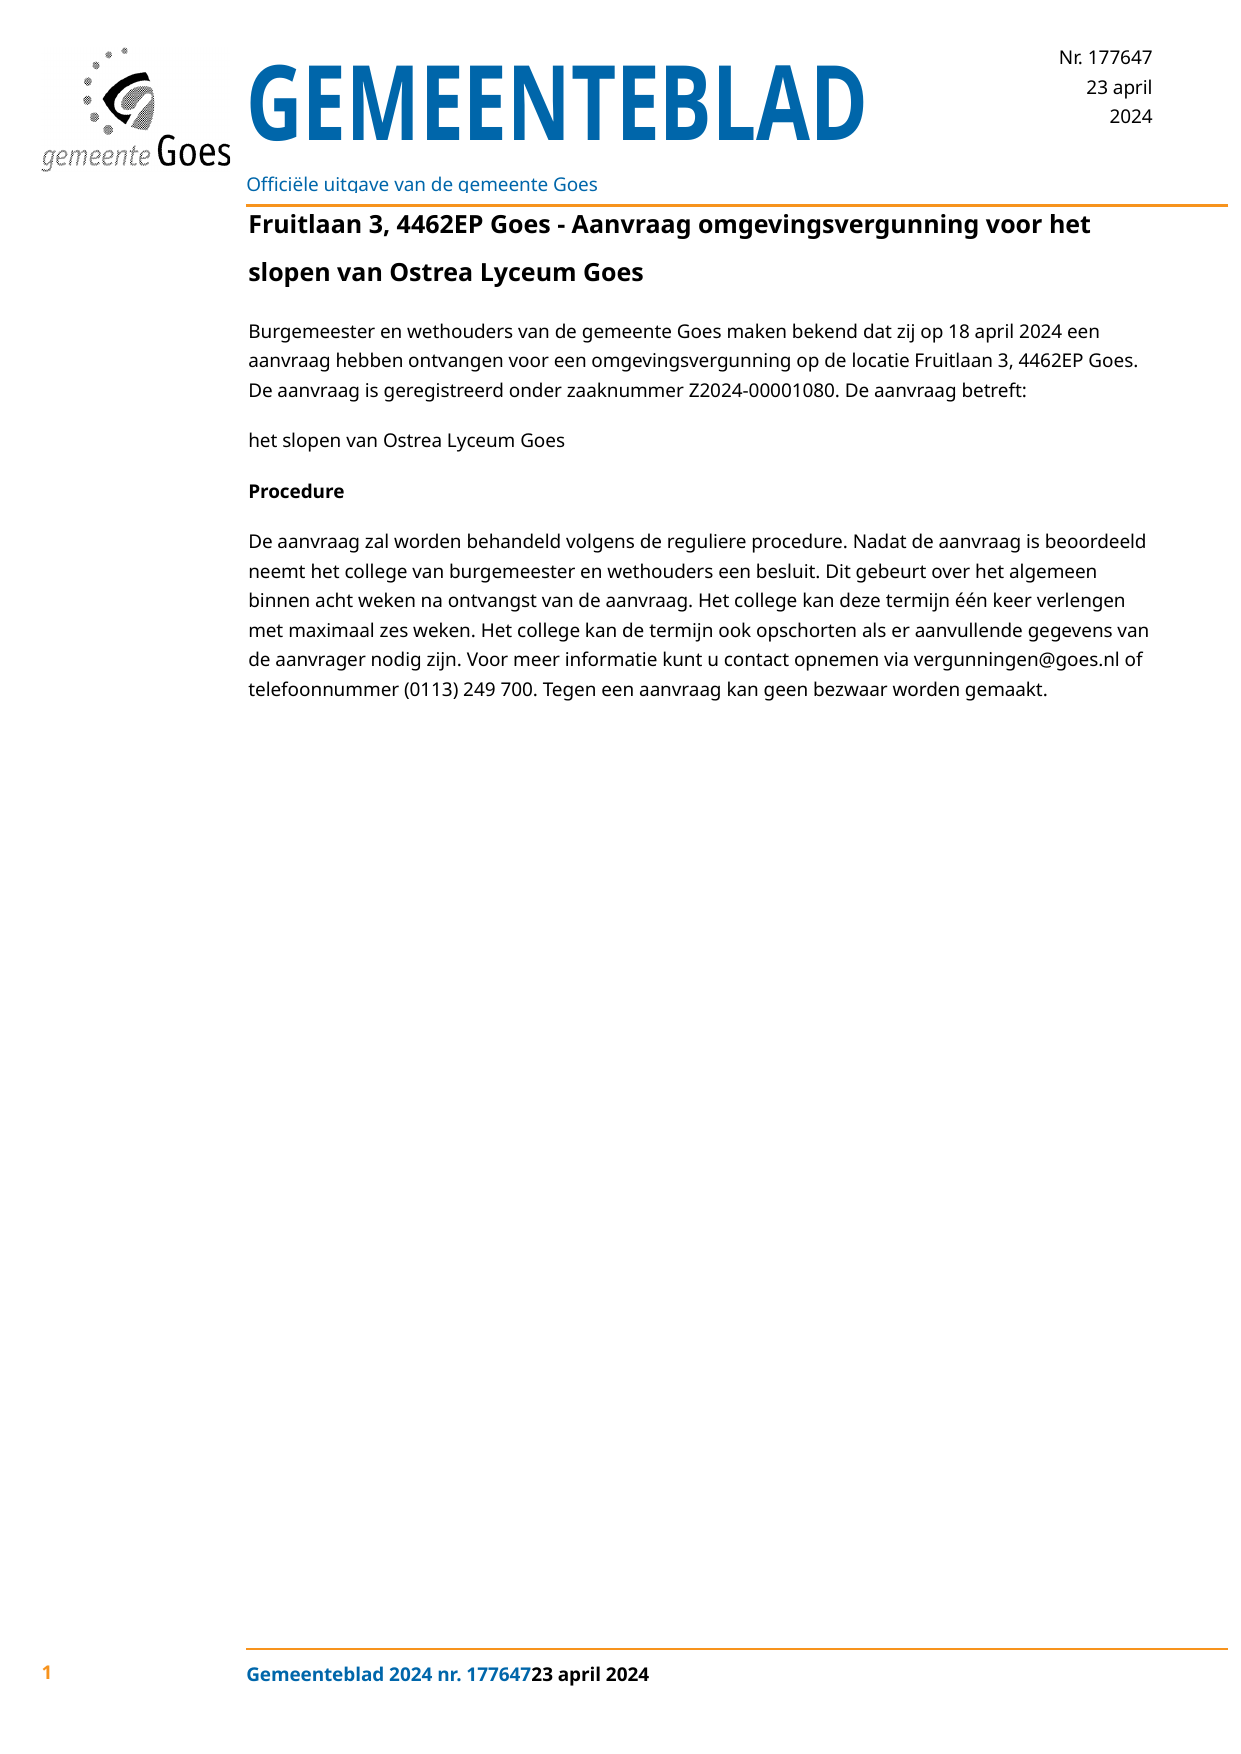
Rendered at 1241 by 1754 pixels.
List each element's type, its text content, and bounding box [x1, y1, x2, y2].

text Fruitlaan 3, 4462EP Goes - Aanvraag omgevingsvergunning voor het slopen van Ostrea Lyceum Goes [248, 207, 1152, 288]
picture [41, 47, 231, 172]
text Burgemeester en wethouders van de gemeente Goes maken bekend dat zij op 18 april 2024 een aanvraag hebben ontvangen voor een omgevingsvergunning op de locatie Fruitlaan 3, 4462EP Goes. De aanvraag is geregistreerd onder zaaknummer Z2024-00001080. De aanvraag betreft: [248, 318, 1152, 403]
text De aanvraag zal worden behandeld volgens de reguliere procedure. Nadat de aanvraag is beoordeeld neemt het college van burgemeester en wethouders een besluit. Dit gebeurt over het algemeen binnen acht weken na ontvangst van de aanvraag. Het college kan deze termijn één keer verlengen met maximaal zes weken. Het college kan de termijn ook opschorten als er aanvullende gegevens van de aanvrager nodig zijn. Voor meer informatie kunt u contact opnemen via vergunningen@goes.nl of telefoonnummer (0113) 249 700. Tegen een aanvraag kan geen bezwaar worden gemaakt. [248, 528, 1152, 702]
text Procedure [248, 478, 1152, 504]
text het slopen van Ostrea Lyceum Goes [248, 427, 1152, 453]
